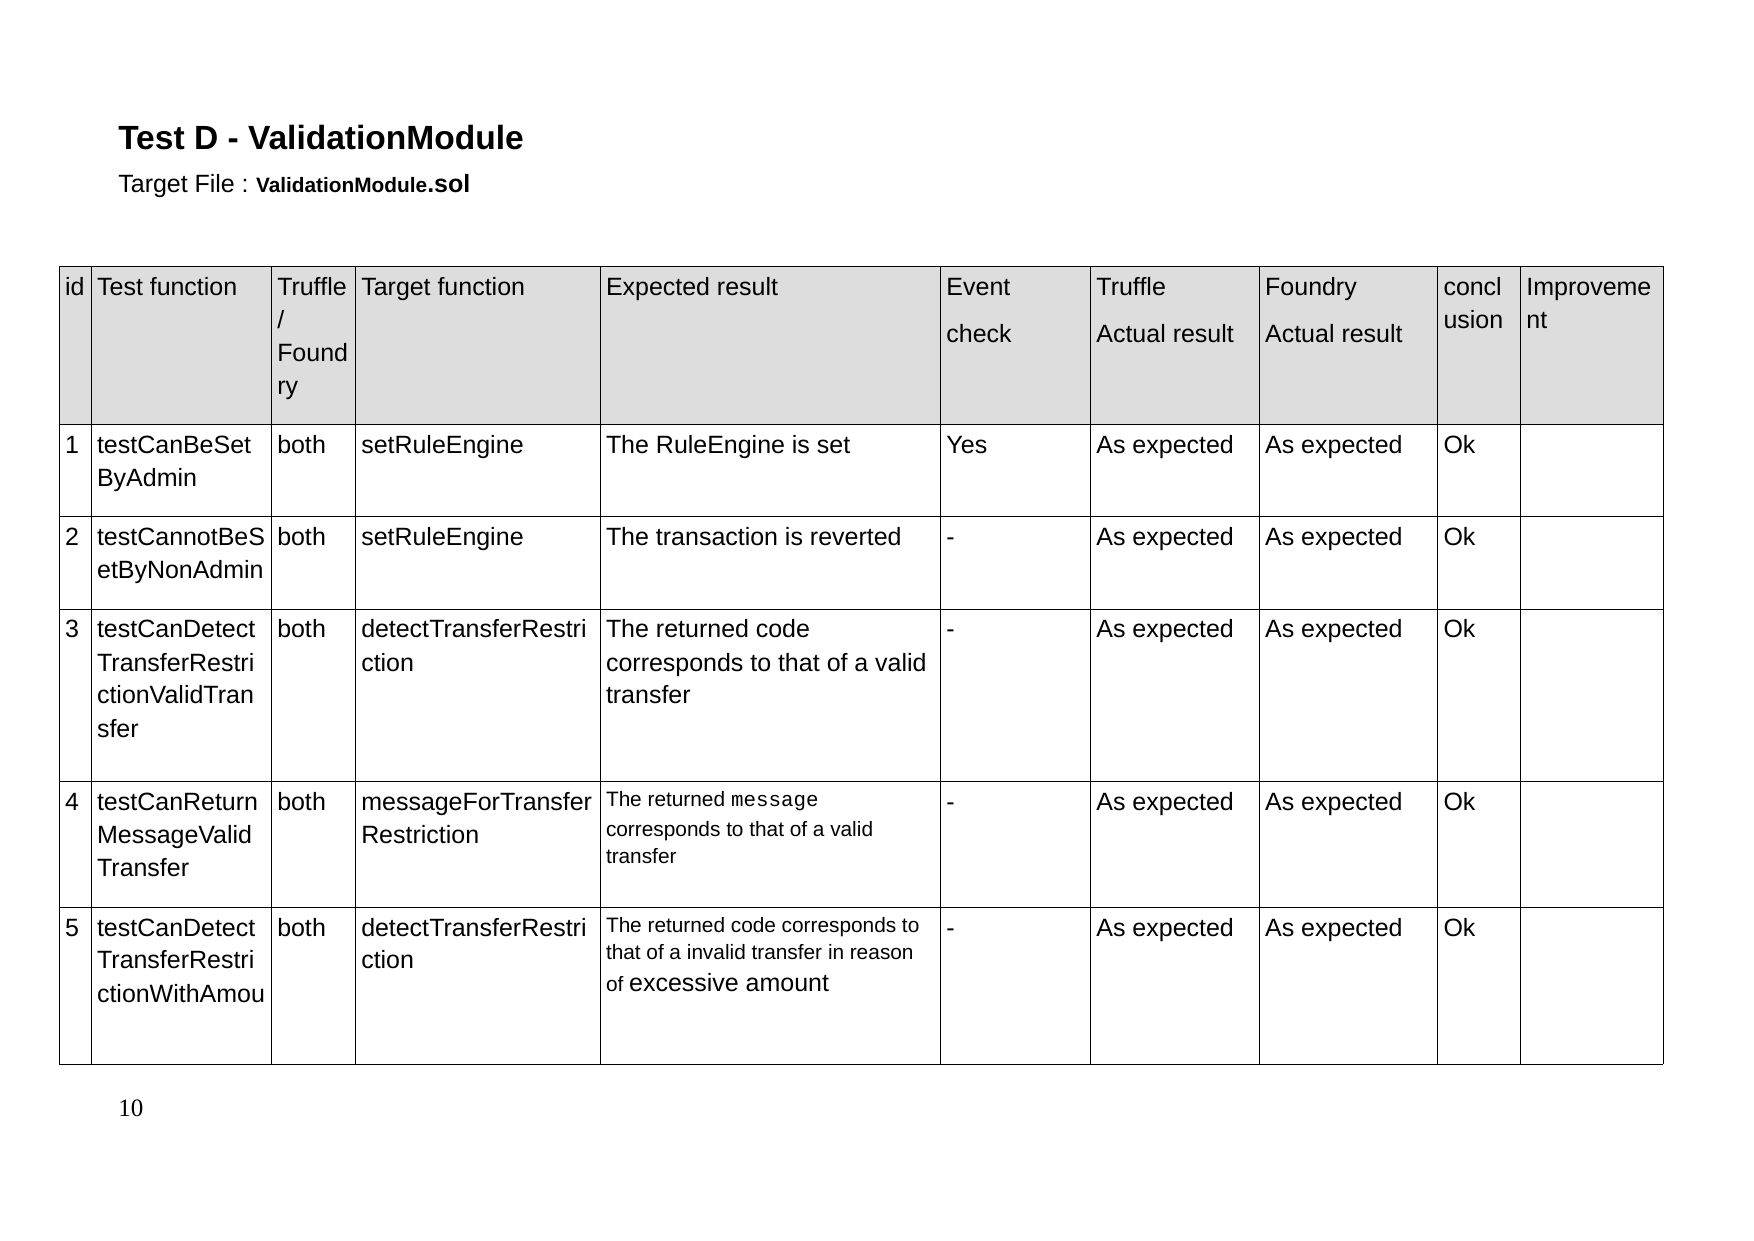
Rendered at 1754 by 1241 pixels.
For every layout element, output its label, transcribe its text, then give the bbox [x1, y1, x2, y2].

table_header Event check [941, 267, 1090, 424]
table_header Truffle / Foundry [272, 267, 355, 424]
table_header id [60, 267, 91, 424]
table_cell Ok [1438, 782, 1520, 907]
table_cell - [941, 517, 1090, 609]
table_cell As expected [1091, 425, 1259, 516]
table_cell [1521, 782, 1663, 907]
table_cell 5 [60, 908, 91, 1064]
table_cell - [941, 782, 1090, 907]
table_cell 4 [60, 782, 91, 907]
table_cell setRuleEngine [356, 425, 600, 516]
table_cell The returned message corresponds to that of a valid transfer [601, 782, 940, 907]
table_cell Ok [1438, 517, 1520, 609]
table_cell The transaction is reverted [601, 517, 940, 609]
table_cell As expected [1260, 610, 1437, 781]
table_cell The RuleEngine is set [601, 425, 940, 516]
table_cell The returned code corresponds to that of a valid transfer [601, 610, 940, 781]
table_header Truffle Actual result [1091, 267, 1259, 424]
table_cell testCanReturnMessageValidTransfer [92, 782, 271, 907]
table_cell [1521, 517, 1663, 609]
table_header Target function [356, 267, 600, 424]
table_cell As expected [1091, 610, 1259, 781]
table_header Foundry Actual result [1260, 267, 1437, 424]
table_cell detectTransferRestriction [356, 610, 600, 781]
table_cell messageForTransferRestriction [356, 782, 600, 907]
table_cell Ok [1438, 610, 1520, 781]
table_cell Ok [1438, 425, 1520, 516]
table_cell [1521, 610, 1663, 781]
table_cell 3 [60, 610, 91, 781]
table_cell - [941, 908, 1090, 1064]
table_cell both [272, 425, 355, 516]
table_cell As expected [1091, 782, 1259, 907]
table_cell 1 [60, 425, 91, 516]
table_cell Ok [1438, 908, 1520, 1064]
subtitle Test D - ValidationModule [118, 118, 1636, 157]
table_cell both [272, 782, 355, 907]
table_cell setRuleEngine [356, 517, 600, 609]
table_cell - [941, 610, 1090, 781]
table_cell testCanDetectTransferRestrictionWithAmou [92, 908, 271, 1064]
table_cell As expected [1260, 517, 1437, 609]
table_cell Yes [941, 425, 1090, 516]
table_cell As expected [1091, 908, 1259, 1064]
table_cell [1521, 425, 1663, 516]
table_header Expected result [601, 267, 940, 424]
text Target File : ValidationModule.sol [118, 169, 1636, 198]
table_cell testCanBeSetByAdmin [92, 425, 271, 516]
table_cell As expected [1260, 908, 1437, 1064]
table_cell As expected [1091, 517, 1259, 609]
table_cell both [272, 610, 355, 781]
table_cell both [272, 908, 355, 1064]
table_header Test function [92, 267, 271, 424]
table_cell 2 [60, 517, 91, 609]
table_cell both [272, 517, 355, 609]
table_cell As expected [1260, 425, 1437, 516]
table_cell detectTransferRestriction [356, 908, 600, 1064]
table_cell [1521, 908, 1663, 1064]
table_cell As expected [1260, 782, 1437, 907]
table_header Improvement [1521, 267, 1663, 424]
table_cell testCanDetectTransferRestrictionValidTransfer [92, 610, 271, 781]
table_cell The returned code corresponds to that of a invalid transfer in reason of excessive amount [601, 908, 940, 1064]
table_cell testCannotBeSetByNonAdmin [92, 517, 271, 609]
table_header conclusion [1438, 267, 1520, 424]
